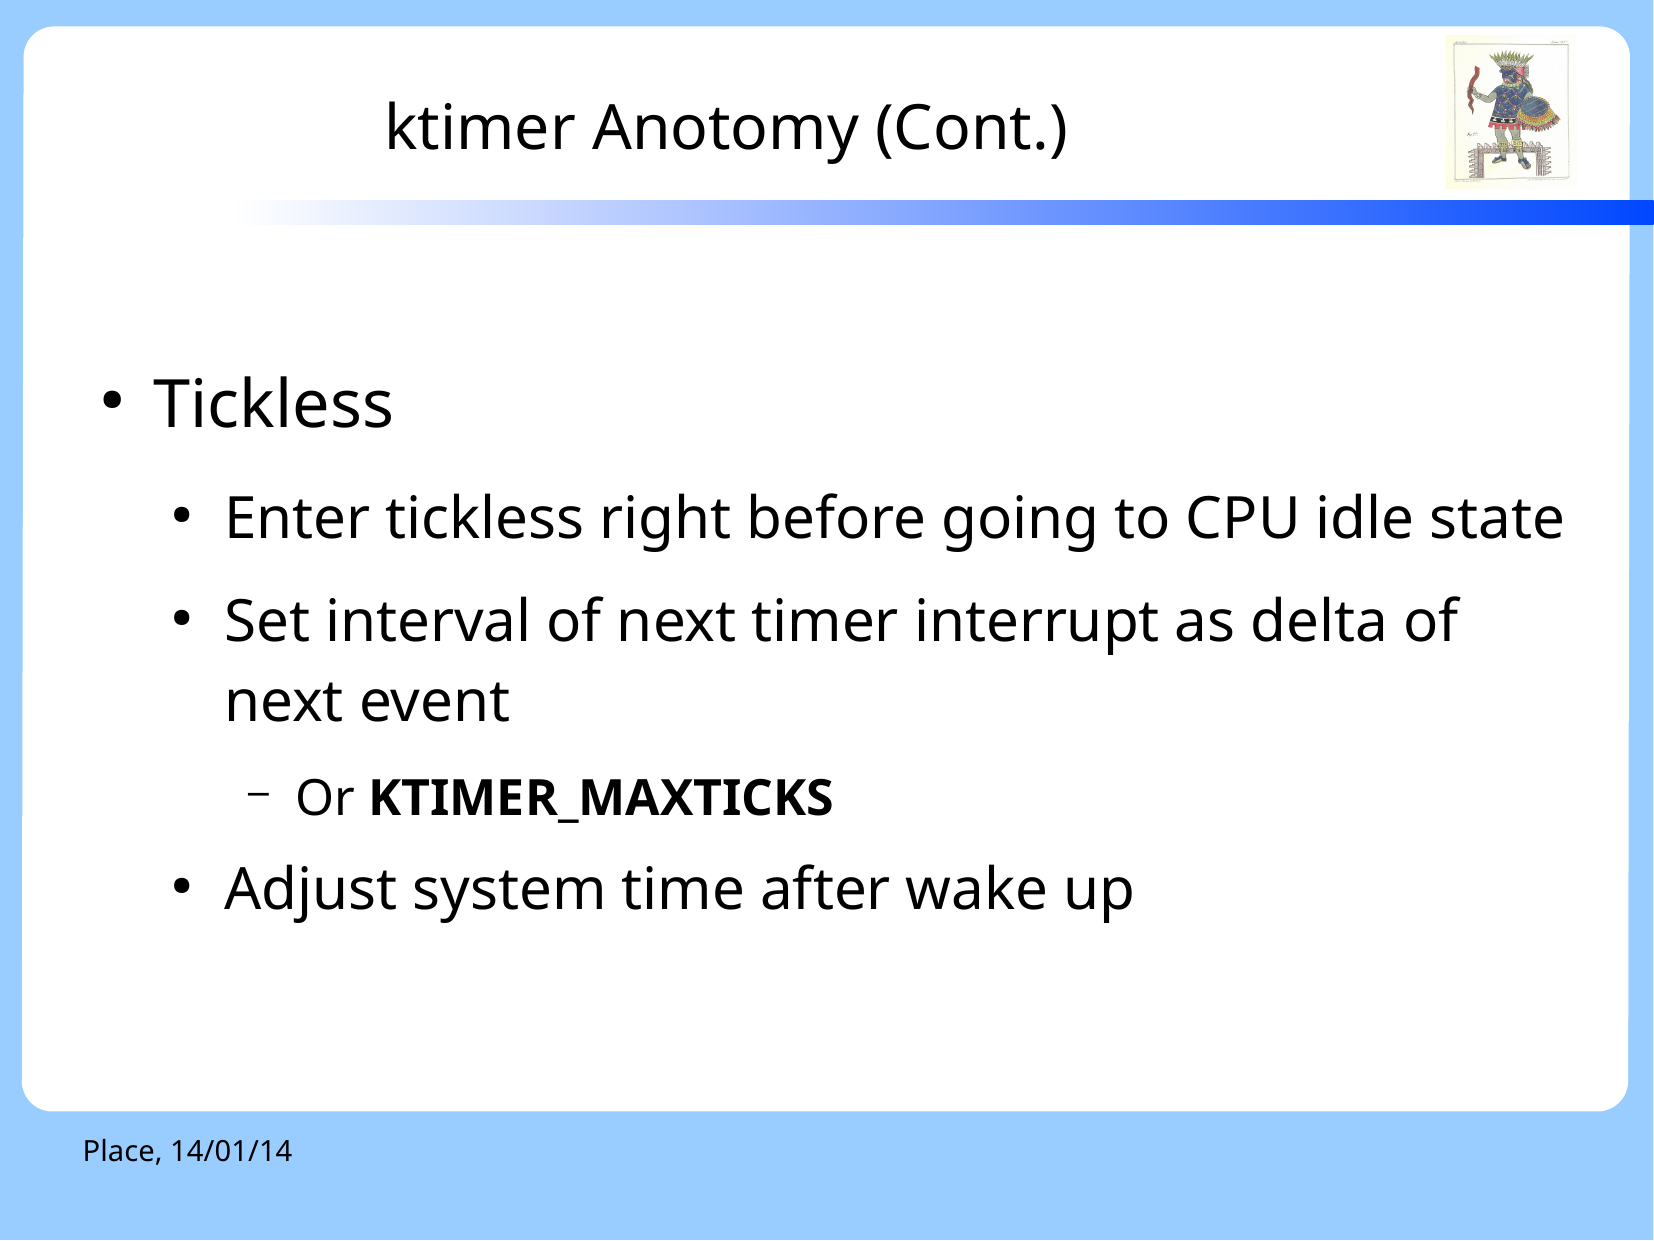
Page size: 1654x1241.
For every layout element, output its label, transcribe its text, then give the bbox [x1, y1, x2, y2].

title ktimer Anotomy (Cont.) [82, 49, 1371, 201]
list Tickless Enter tickless right before going to CPU idle state Set interval of next timer interrupt as delta of next event Or KTIMER_MAXTICKS Adjust system time after wake up [82, 236, 1571, 1055]
picture [1446, 35, 1577, 189]
